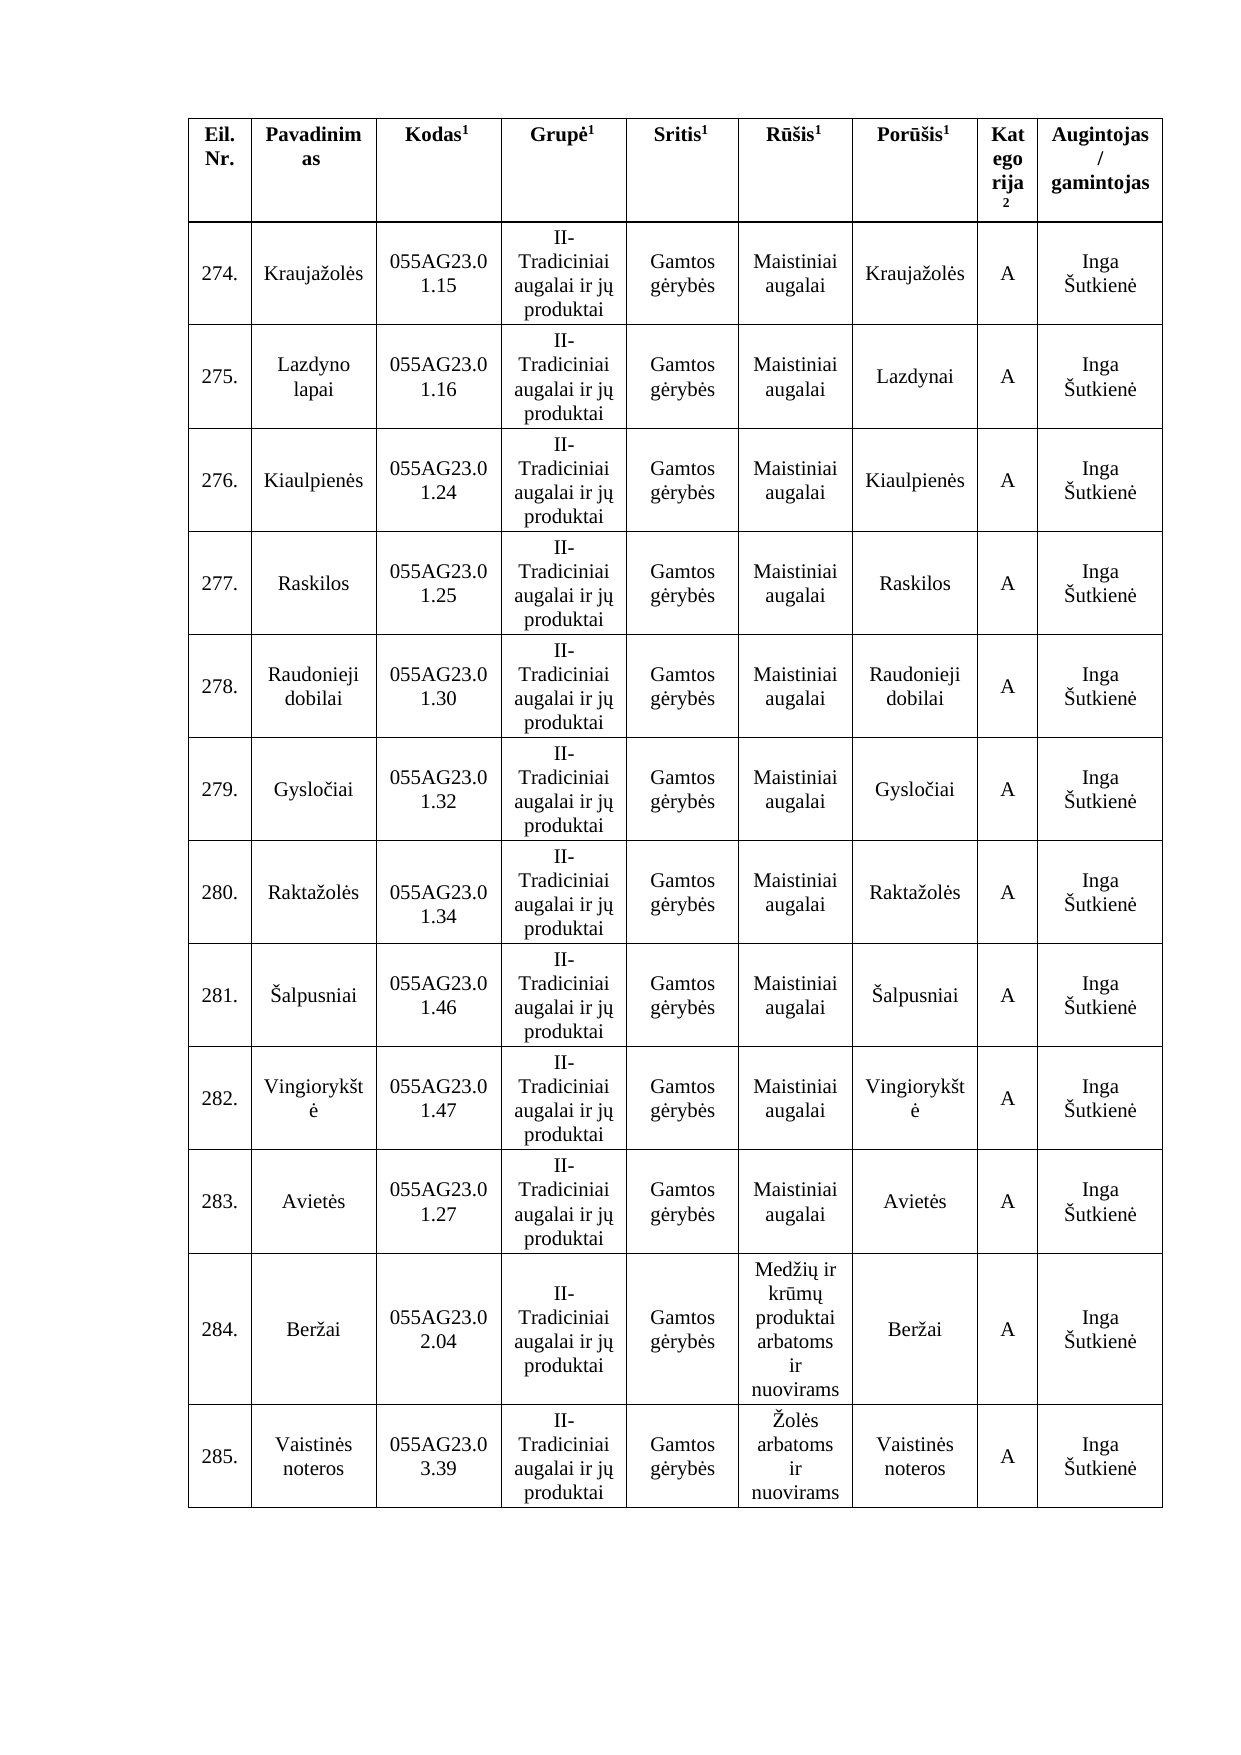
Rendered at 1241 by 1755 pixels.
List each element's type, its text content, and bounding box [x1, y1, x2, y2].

table_cell 278. [189, 635, 251, 737]
table_cell Gamtos gėrybės [627, 1405, 738, 1507]
table_cell Maistiniai augalai [739, 944, 852, 1046]
table_cell 284. [189, 1254, 251, 1404]
table_cell A [978, 738, 1037, 840]
table_cell Gamtos gėrybės [627, 429, 738, 531]
table_cell Gamtos gėrybės [627, 841, 738, 943]
table_cell A [978, 635, 1037, 737]
table_cell A [978, 223, 1037, 324]
table_cell Maistiniai augalai [739, 841, 852, 943]
table_cell Inga Šutkienė [1038, 429, 1162, 531]
table_cell II-Tradiciniai augalai ir jų produktai [502, 1150, 626, 1252]
table_cell Inga Šutkienė [1038, 944, 1162, 1046]
table_cell Raktažolės [853, 841, 977, 943]
table_cell 055AG23.01.25 [377, 532, 501, 634]
table_cell 283. [189, 1150, 251, 1252]
table_cell II-Tradiciniai augalai ir jų produktai [502, 429, 626, 531]
table_cell Maistiniai augalai [739, 1047, 852, 1149]
table_header Pavadinimas [252, 119, 376, 221]
table_cell 055AG23.02.04 [377, 1254, 501, 1404]
table_cell Maistiniai augalai [739, 325, 852, 427]
table_cell Lazdynai [853, 325, 977, 427]
table_cell Gamtos gėrybės [627, 1254, 738, 1404]
table_cell Beržai [252, 1254, 376, 1404]
table_cell Maistiniai augalai [739, 738, 852, 840]
table_cell Raudonieji dobilai [853, 635, 977, 737]
table_cell A [978, 1254, 1037, 1404]
table_cell Raskilos [853, 532, 977, 634]
table_cell A [978, 841, 1037, 943]
table_cell A [978, 1405, 1037, 1507]
table_cell 055AG23.01.24 [377, 429, 501, 531]
table_cell Gamtos gėrybės [627, 532, 738, 634]
table_cell 055AG23.01.34 [377, 841, 501, 943]
table_cell Gamtos gėrybės [627, 1047, 738, 1149]
table_cell 055AG23.01.47 [377, 1047, 501, 1149]
table_cell 285. [189, 1405, 251, 1507]
table_cell II-Tradiciniai augalai ir jų produktai [502, 223, 626, 324]
table_cell Lazdyno lapai [252, 325, 376, 427]
table_cell Raktažolės [252, 841, 376, 943]
table_cell 055AG23.01.32 [377, 738, 501, 840]
table_cell 279. [189, 738, 251, 840]
table_cell Inga Šutkienė [1038, 1254, 1162, 1404]
table_cell Gysločiai [853, 738, 977, 840]
table_cell Gamtos gėrybės [627, 738, 738, 840]
table_cell Vaistinės noteros [853, 1405, 977, 1507]
table_cell Gamtos gėrybės [627, 325, 738, 427]
table_cell A [978, 325, 1037, 427]
table_cell Vingiorykštė [853, 1047, 977, 1149]
table_cell 277. [189, 532, 251, 634]
table_cell 055AG23.01.30 [377, 635, 501, 737]
table_cell Inga Šutkienė [1038, 223, 1162, 324]
table_cell Šalpusniai [252, 944, 376, 1046]
table_cell Kiaulpienės [853, 429, 977, 531]
table_cell Gamtos gėrybės [627, 1150, 738, 1252]
table_cell 055AG23.03.39 [377, 1405, 501, 1507]
table_header Grupė1 [502, 119, 626, 221]
table_cell 274. [189, 223, 251, 324]
table_cell Medžių ir krūmų produktai arbatoms ir nuovirams [739, 1254, 852, 1404]
table_cell Kiaulpienės [252, 429, 376, 531]
table_cell Inga Šutkienė [1038, 1405, 1162, 1507]
table_cell Avietės [252, 1150, 376, 1252]
table_cell Žolės arbatoms ir nuovirams [739, 1405, 852, 1507]
table_header Kodas1 [377, 119, 501, 221]
table_cell Vaistinės noteros [252, 1405, 376, 1507]
table_header Porūšis1 [853, 119, 977, 221]
table_cell II-Tradiciniai augalai ir jų produktai [502, 1047, 626, 1149]
table_cell 276. [189, 429, 251, 531]
table_cell 282. [189, 1047, 251, 1149]
table_cell II-Tradiciniai augalai ir jų produktai [502, 738, 626, 840]
table_cell Raudonieji dobilai [252, 635, 376, 737]
table_cell Maistiniai augalai [739, 429, 852, 531]
table_cell Maistiniai augalai [739, 635, 852, 737]
table_cell Raskilos [252, 532, 376, 634]
table_cell A [978, 532, 1037, 634]
table_header Eil. Nr. [189, 119, 251, 221]
table_cell 055AG23.01.46 [377, 944, 501, 1046]
table_cell 275. [189, 325, 251, 427]
table_cell Kraujažolės [252, 223, 376, 324]
table_cell Inga Šutkienė [1038, 1150, 1162, 1252]
table_cell Inga Šutkienė [1038, 635, 1162, 737]
table_header Augintojas/ gamintojas [1038, 119, 1162, 221]
table_cell A [978, 429, 1037, 531]
table_cell 281. [189, 944, 251, 1046]
table_cell Šalpusniai [853, 944, 977, 1046]
table_cell A [978, 944, 1037, 1046]
table_cell Beržai [853, 1254, 977, 1404]
table_cell Inga Šutkienė [1038, 738, 1162, 840]
table_cell Inga Šutkienė [1038, 841, 1162, 943]
table_cell A [978, 1150, 1037, 1252]
table_header Rūšis1 [739, 119, 852, 221]
table_cell Maistiniai augalai [739, 1150, 852, 1252]
table_cell 055AG23.01.27 [377, 1150, 501, 1252]
table_cell Avietės [853, 1150, 977, 1252]
table_cell Gamtos gėrybės [627, 635, 738, 737]
table_cell 055AG23.01.15 [377, 223, 501, 324]
table_cell Maistiniai augalai [739, 532, 852, 634]
table_cell II-Tradiciniai augalai ir jų produktai [502, 532, 626, 634]
table_cell A [978, 1047, 1037, 1149]
table_cell II-Tradiciniai augalai ir jų produktai [502, 841, 626, 943]
table_cell Gamtos gėrybės [627, 223, 738, 324]
table_cell 055AG23.01.16 [377, 325, 501, 427]
table_cell Maistiniai augalai [739, 223, 852, 324]
table_cell II-Tradiciniai augalai ir jų produktai [502, 944, 626, 1046]
table_cell II-Tradiciniai augalai ir jų produktai [502, 1405, 626, 1507]
table_cell Vingiorykštė [252, 1047, 376, 1149]
table_cell Inga Šutkienė [1038, 325, 1162, 427]
table_cell Inga Šutkienė [1038, 532, 1162, 634]
table_cell 280. [189, 841, 251, 943]
table_cell Kraujažolės [853, 223, 977, 324]
table_header Kategorija2 [978, 119, 1037, 221]
table_cell Gysločiai [252, 738, 376, 840]
table_cell II-Tradiciniai augalai ir jų produktai [502, 1254, 626, 1404]
table_cell Inga Šutkienė [1038, 1047, 1162, 1149]
table_header Sritis1 [627, 119, 738, 221]
table_cell II-Tradiciniai augalai ir jų produktai [502, 325, 626, 427]
table_cell II-Tradiciniai augalai ir jų produktai [502, 635, 626, 737]
table_cell Gamtos gėrybės [627, 944, 738, 1046]
